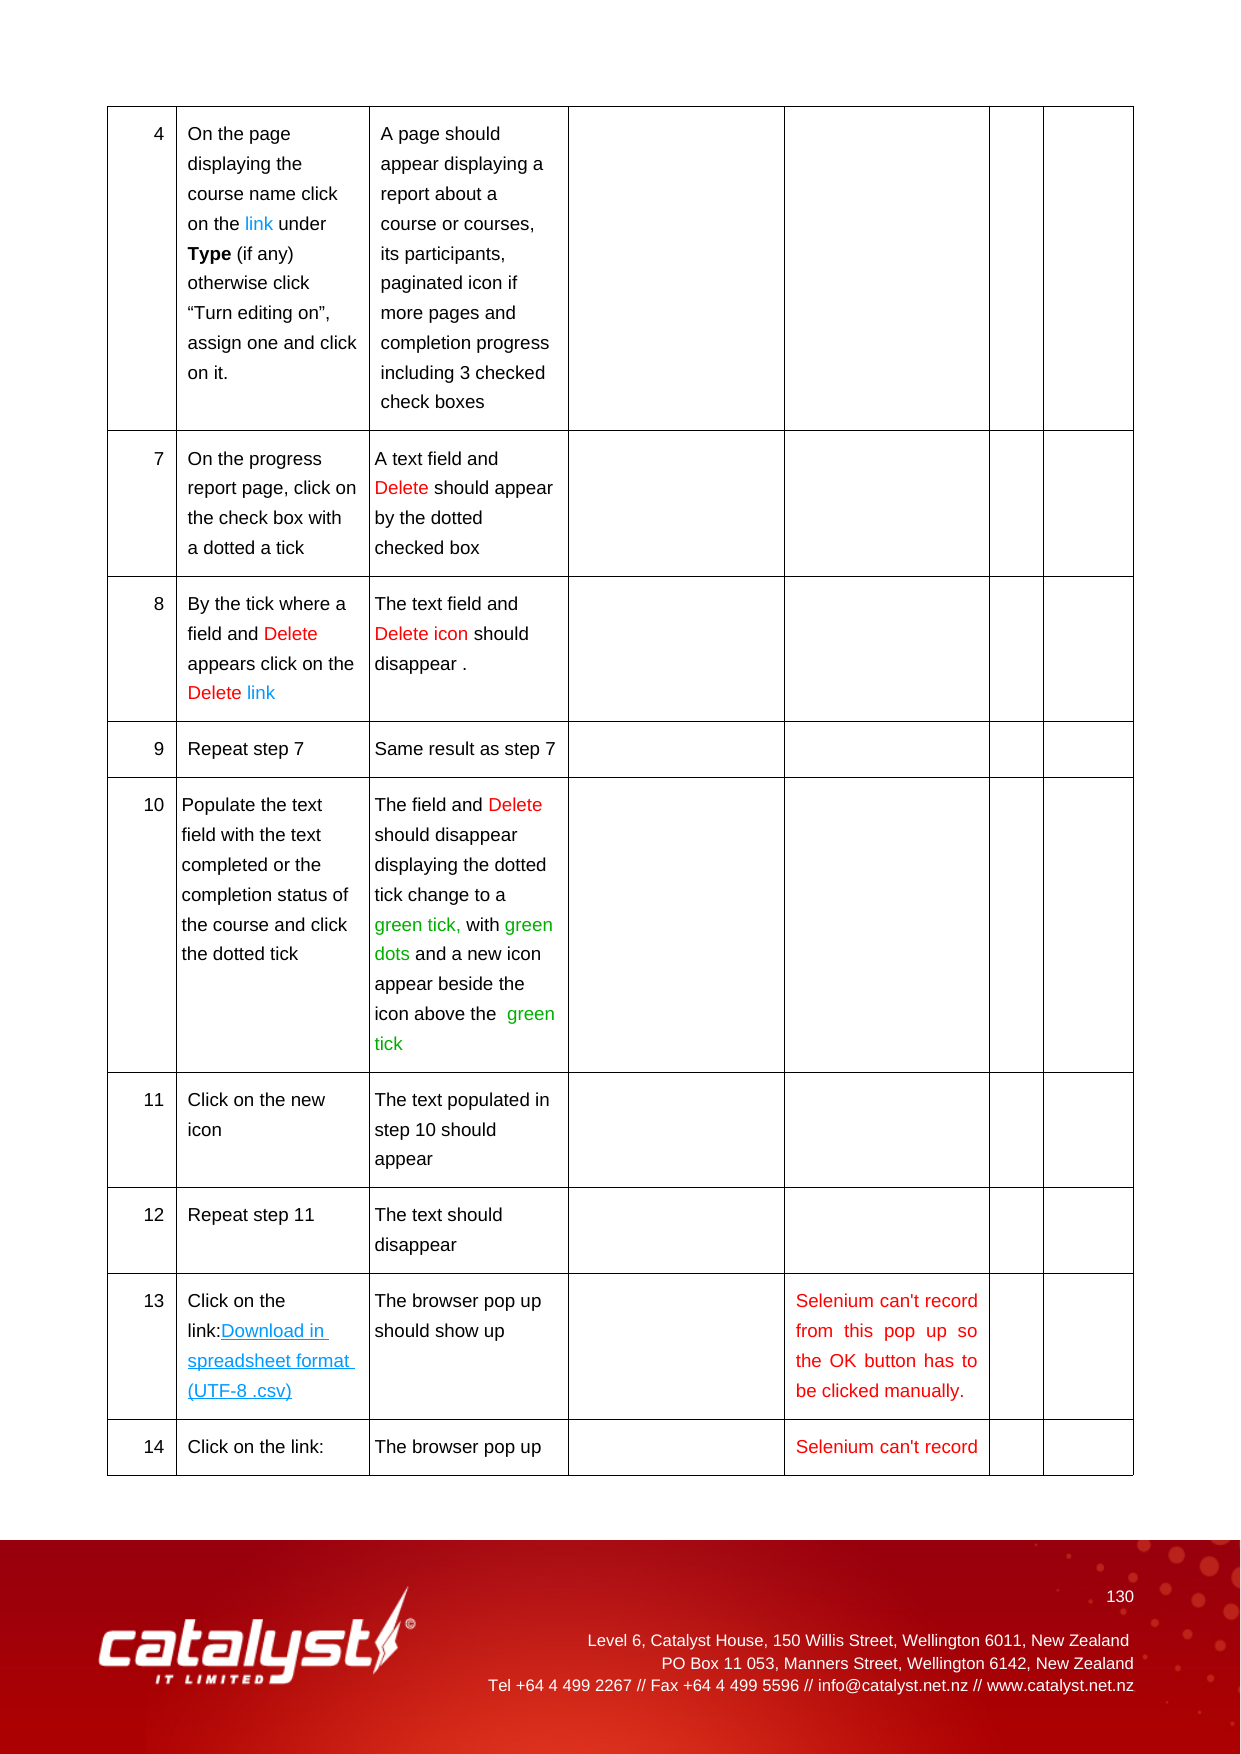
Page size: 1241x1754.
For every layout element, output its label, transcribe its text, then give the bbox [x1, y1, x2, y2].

table_cell [990, 778, 1043, 1072]
table_cell [569, 1274, 784, 1418]
table_cell A text field and Delete should appear by the dotted checked box [370, 431, 568, 576]
table_cell 9 [108, 722, 176, 777]
table_cell [785, 1073, 989, 1187]
table_cell [569, 1073, 784, 1187]
table_cell [1044, 1073, 1133, 1187]
table_cell [785, 107, 989, 430]
table_cell [1044, 778, 1133, 1072]
table_cell Repeat step 7 [177, 722, 369, 777]
table_cell The text populated in step 10 should appear [370, 1073, 568, 1187]
table_cell [569, 1188, 784, 1273]
table_cell The text should disappear [370, 1188, 568, 1273]
table_cell [785, 1188, 989, 1273]
table_cell [1044, 722, 1133, 777]
table_cell Selenium can't record [785, 1420, 989, 1474]
table_cell [569, 577, 784, 721]
table_cell [1044, 1188, 1133, 1273]
table_cell Click on the link:Download in spreadsheet format (UTF-8 .csv) [177, 1274, 369, 1418]
table_cell [1044, 577, 1133, 721]
table_cell [990, 577, 1043, 721]
table_cell [1044, 431, 1133, 576]
table_cell [569, 107, 784, 430]
table_cell On the page displaying the course name click on the link under Type (if any) otherwise click “Turn editing on”, assign one and click on it. [177, 107, 369, 430]
table_cell [569, 431, 784, 576]
table_cell [990, 107, 1043, 430]
table_cell Same result as step 7 [370, 722, 568, 777]
table_cell The browser pop up should show up [370, 1274, 568, 1418]
table_cell [569, 1420, 784, 1474]
table_cell Repeat step 11 [177, 1188, 369, 1273]
table_cell The browser pop up [370, 1420, 568, 1474]
table_cell 12 [108, 1188, 176, 1273]
table_cell Selenium can't record from this pop up so the OK button has to be clicked manually. [785, 1274, 989, 1418]
table_cell By the tick where a field and Delete appears click on the Delete link [177, 577, 369, 721]
picture [0, 1540, 1241, 1754]
table_cell 4 [108, 107, 176, 430]
table_cell The text field and Delete icon should disappear . [370, 577, 568, 721]
table_cell [785, 778, 989, 1072]
table_cell 11 [108, 1073, 176, 1187]
table_cell [1044, 107, 1133, 430]
table_cell [990, 1420, 1043, 1474]
table_cell [990, 1274, 1043, 1418]
table_cell [990, 722, 1043, 777]
table_cell 14 [108, 1420, 176, 1474]
table_cell [990, 1073, 1043, 1187]
table_cell Populate the text field with the text completed or the completion status of the course and click the dotted tick [177, 778, 369, 1072]
table_cell [785, 431, 989, 576]
table_cell [785, 577, 989, 721]
table_cell [1044, 1274, 1133, 1418]
table_cell Click on the new icon [177, 1073, 369, 1187]
table_cell 7 [108, 431, 176, 576]
table_cell [569, 778, 784, 1072]
table_cell [569, 722, 784, 777]
table_cell 13 [108, 1274, 176, 1418]
table_cell On the progress report page, click on the check box with a dotted a tick [177, 431, 369, 576]
table_cell [990, 1188, 1043, 1273]
table_cell 8 [108, 577, 176, 721]
table_cell The field and Delete should disappear displaying the dotted tick change to a green tick, with green dots and a new icon appear beside the icon above the green tick [370, 778, 568, 1072]
table_cell [990, 431, 1043, 576]
table_cell 10 [108, 778, 176, 1072]
table_cell A page should appear displaying a report about a course or courses, its participants, paginated icon if more pages and completion progress including 3 checked check boxes [370, 107, 568, 430]
table_cell [1044, 1420, 1133, 1474]
table_cell [785, 722, 989, 777]
table_cell Click on the link: [177, 1420, 369, 1474]
